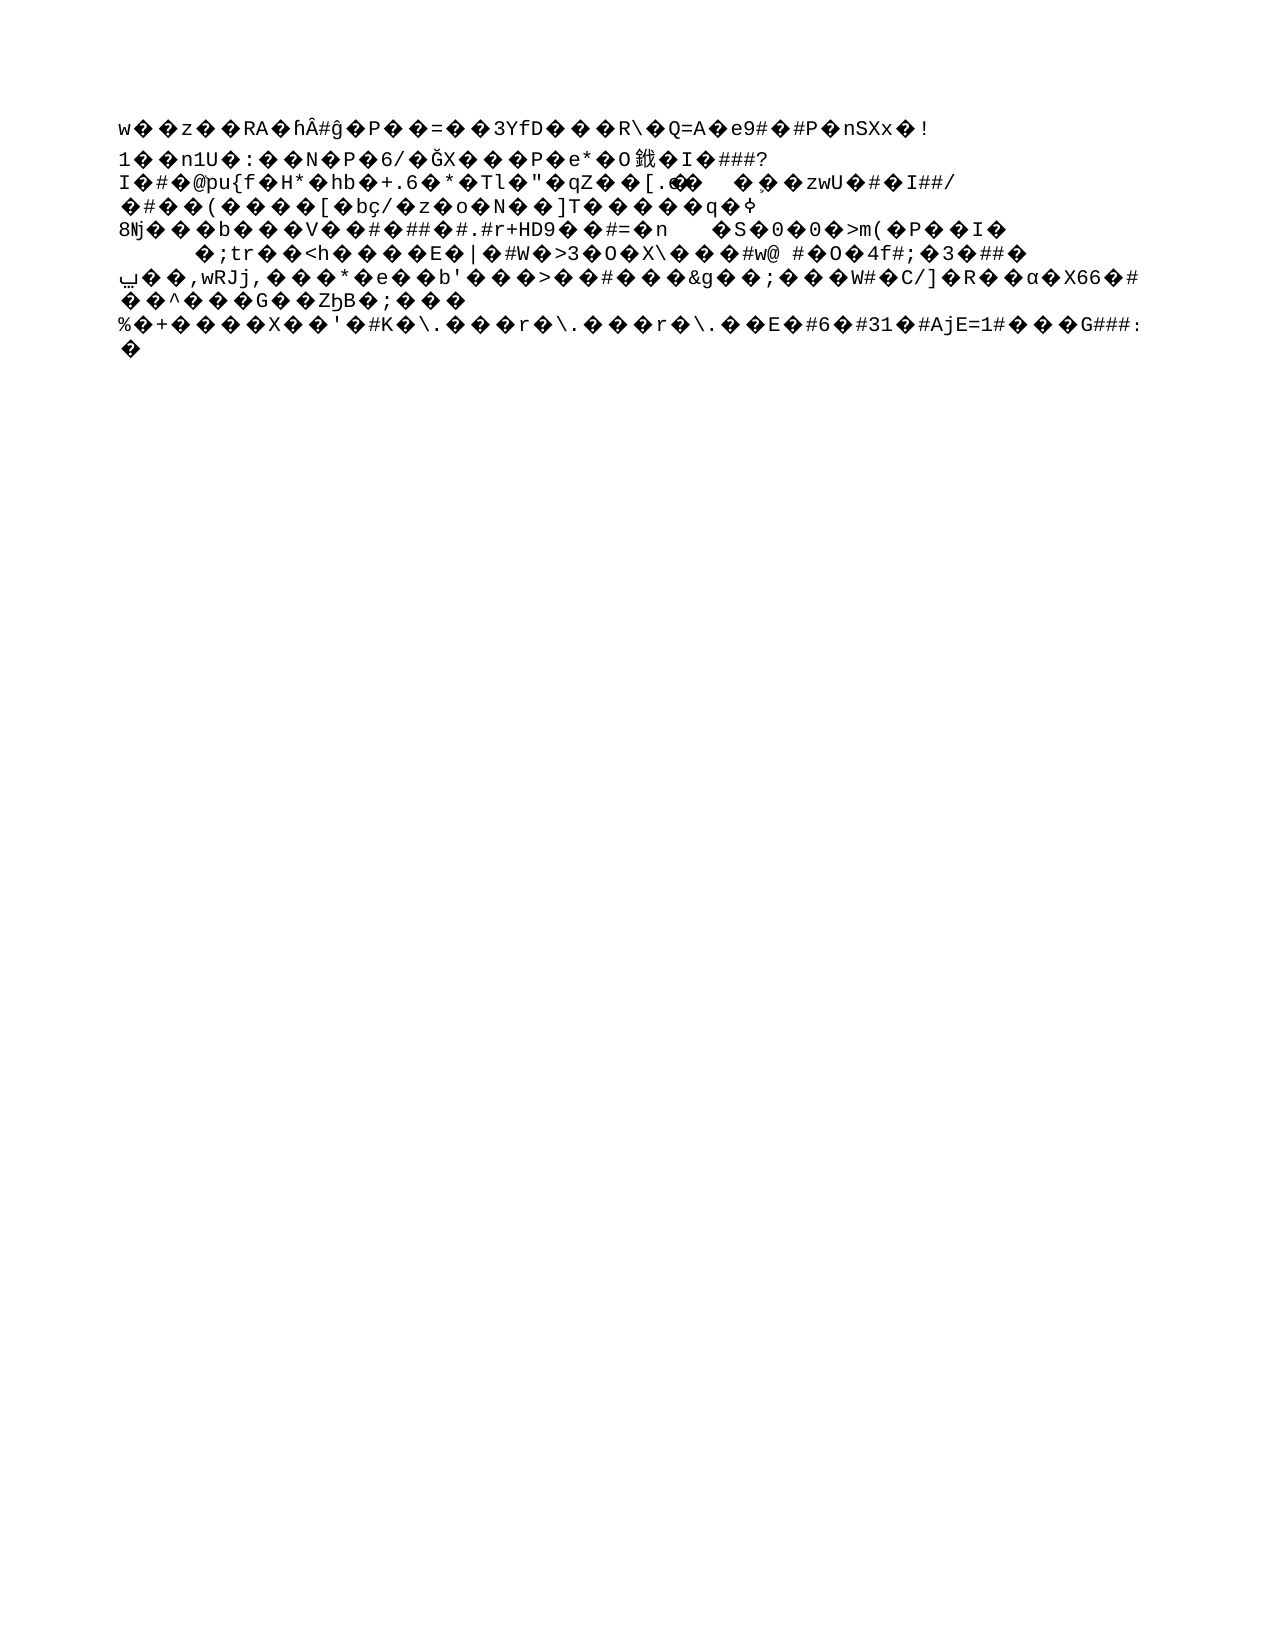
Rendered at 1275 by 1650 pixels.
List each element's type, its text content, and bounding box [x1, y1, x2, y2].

text w��z��RA�ɦȂ#ĝ�P��=��3YfD���R\�Q=A�e9#�#P�nSXx�!1��n1U�:��N�P�6/�ĞX���P�e*�O䤦�I�###?I�#�@ۛpu{f�H*�hb�+.6�*�Tl�"�qZ��[.e���֛��zwU�#�I##/�#��(����[�bҫ/�z�o�N��]T�����q�ߦ8ǋ���b���V��#�##�#.#r+HD9��#=�n �S�0�0�>m(�Ρ��I� �;tr��<h����E�|�#W�>3�O�X\���#w@ #�O�4f#;�3�##�ݐ��,wRJj,���*�e��b'���>��#���&g��;���W#�C/]�R��α�X66�#��^���G��ZϦB�;���%�+����X��'�#K�\.���r�\.���r�\.��E�#6�#31�#AjE=1#���G###։� [118, 118, 1157, 361]
